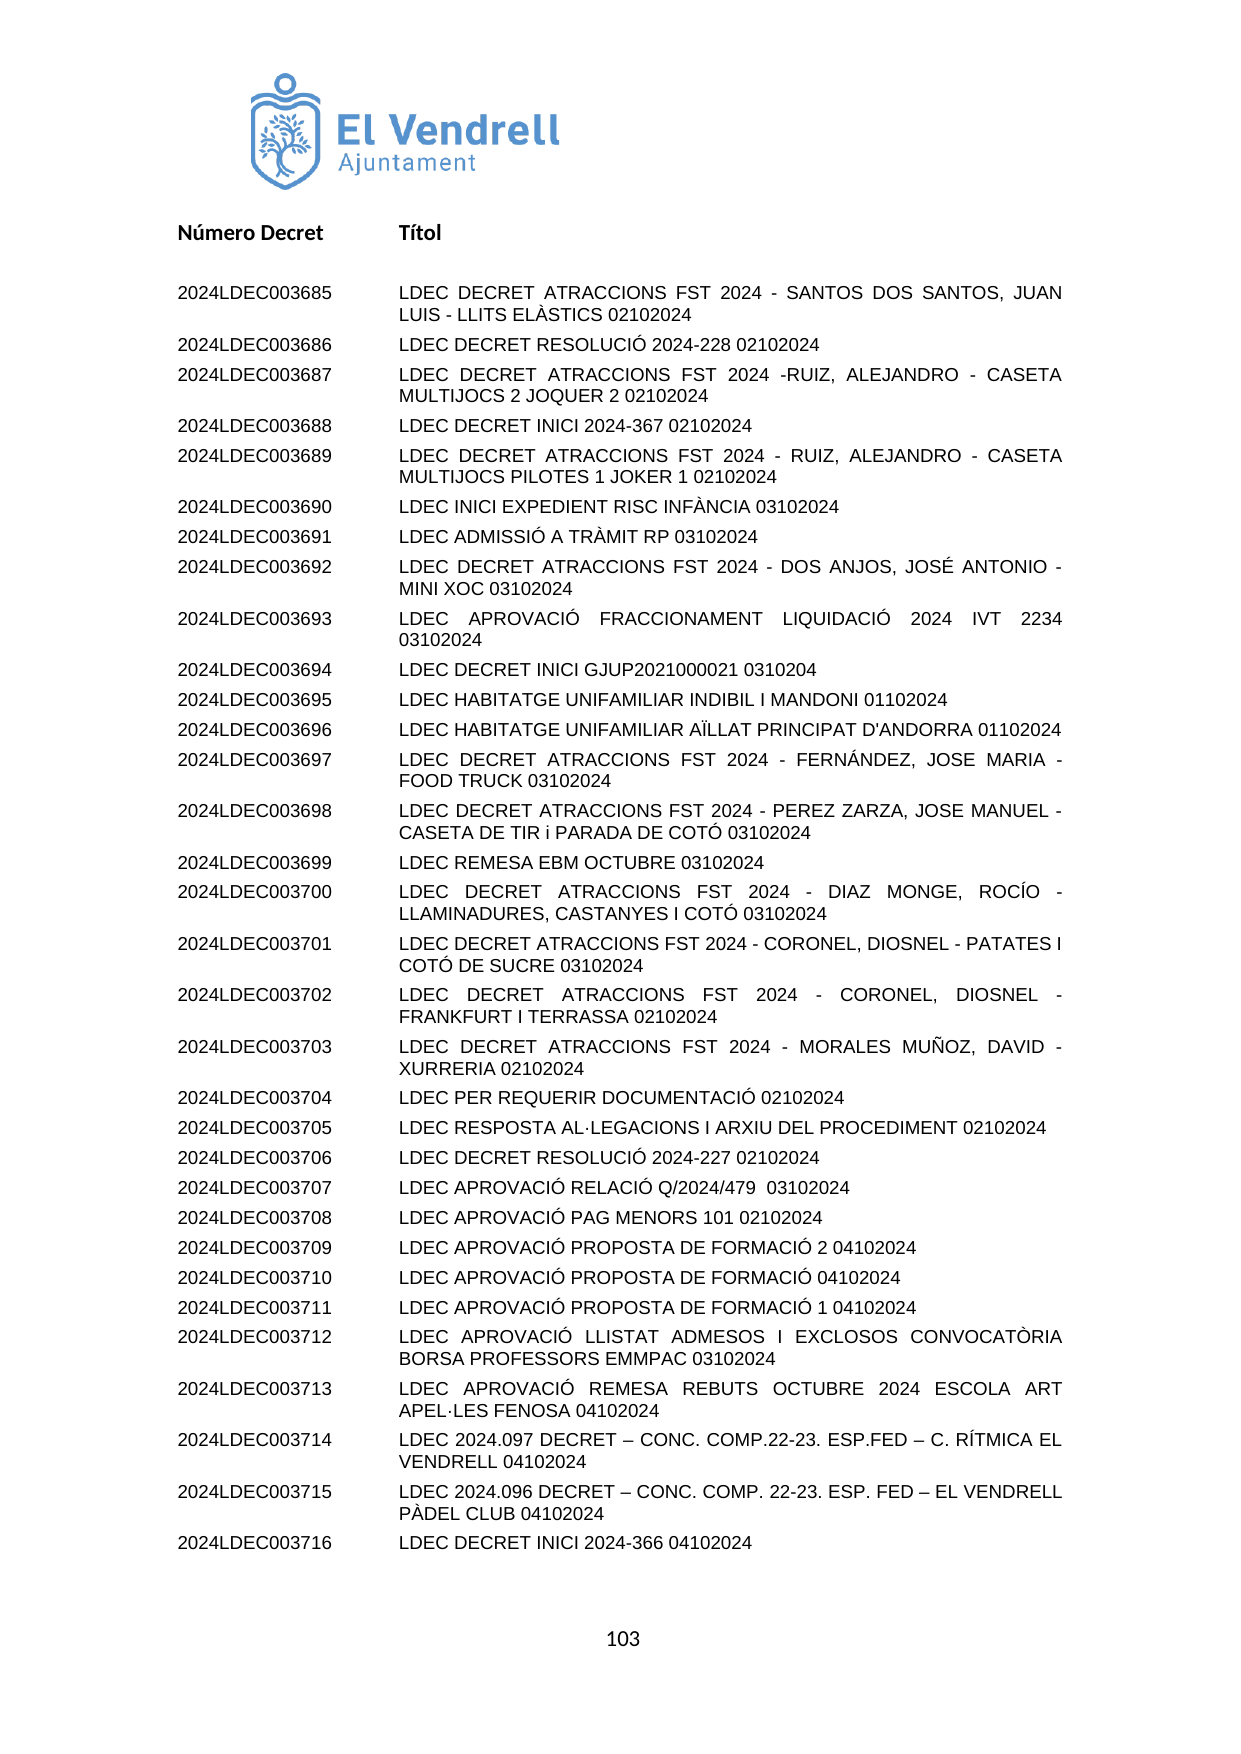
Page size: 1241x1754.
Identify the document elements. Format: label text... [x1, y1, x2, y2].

text 2024LDEC003698 LDEC DECRET ATRACCIONS FST 2024 - PEREZ ZARZA, JOSE MANUEL - CASETA DE TIR i PARADA DE COTÓ 03102024 [177, 800, 1063, 843]
text 2024LDEC003693 LDEC APROVACIÓ FRACCIONAMENT LIQUIDACIÓ 2024 IVT 2234 03102024 [177, 607, 1063, 651]
text 2024LDEC003709 LDEC APROVACIÓ PROPOSTA DE FORMACIÓ 2 04102024 [177, 1237, 1063, 1258]
text 2024LDEC003702 LDEC DECRET ATRACCIONS FST 2024 - CORONEL, DIOSNEL - FRANKFURT I TERRASSA 02102024 [177, 984, 1063, 1027]
text 2024LDEC003688 LDEC DECRET INICI 2024-367 02102024 [177, 415, 1063, 436]
text 2024LDEC003716 LDEC DECRET INICI 2024-366 04102024 [177, 1532, 1063, 1554]
text 2024LDEC003708 LDEC APROVACIÓ PAG MENORS 101 02102024 [177, 1207, 1063, 1228]
text 2024LDEC003712 LDEC APROVACIÓ LLISTAT ADMESOS I EXCLOSOS CONVOCATÒRIA BORSA PROFESSORS EMMPAC 03102024 [177, 1326, 1063, 1369]
text 2024LDEC003691 LDEC ADMISSIÓ A TRÀMIT RP 03102024 [177, 526, 1063, 548]
text 2024LDEC003703 LDEC DECRET ATRACCIONS FST 2024 - MORALES MUÑOZ, DAVID - XURRERIA 02102024 [177, 1036, 1063, 1079]
text 2024LDEC003707 LDEC APROVACIÓ RELACIÓ Q/2024/479 03102024 [177, 1177, 1063, 1198]
text 2024LDEC003697 LDEC DECRET ATRACCIONS FST 2024 - FERNÁNDEZ, JOSE MARIA - FOOD TRUCK 03102024 [177, 748, 1063, 792]
text 2024LDEC003686 LDEC DECRET RESOLUCIÓ 2024-228 02102024 [177, 333, 1063, 355]
text 2024LDEC003714 LDEC 2024.097 DECRET – CONC. COMP.22-23. ESP.FED – C. RÍTMICA EL VENDRELL 04102024 [177, 1429, 1063, 1472]
text 2024LDEC003696 LDEC HABITATGE UNIFAMILIAR AÏLLAT PRINCIPAT D'ANDORRA 01102024 [177, 719, 1063, 740]
text 2024LDEC003685 LDEC DECRET ATRACCIONS FST 2024 - SANTOS DOS SANTOS, JUAN LUIS - LLITS ELÀSTICS 02102024 [177, 282, 1063, 325]
text 2024LDEC003699 LDEC REMESA EBM OCTUBRE 03102024 [177, 851, 1063, 873]
text 2024LDEC003692 LDEC DECRET ATRACCIONS FST 2024 - DOS ANJOS, JOSÉ ANTONIO - MINI XOC 03102024 [177, 556, 1063, 599]
text 2024LDEC003704 LDEC PER REQUERIR DOCUMENTACIÓ 02102024 [177, 1087, 1063, 1109]
text 2024LDEC003700 LDEC DECRET ATRACCIONS FST 2024 - DIAZ MONGE, ROCÍO - LLAMINADURES, CASTANYES I COTÓ 03102024 [177, 881, 1063, 924]
text 2024LDEC003715 LDEC 2024.096 DECRET – CONC. COMP. 22-23. ESP. FED – EL VENDRELL PÀDEL CLUB 04102024 [177, 1481, 1063, 1524]
text 2024LDEC003706 LDEC DECRET RESOLUCIÓ 2024-227 02102024 [177, 1147, 1063, 1168]
text 2024LDEC003689 LDEC DECRET ATRACCIONS FST 2024 - RUIZ, ALEJANDRO - CASETA MULTIJOCS PILOTES 1 JOKER 1 02102024 [177, 445, 1063, 488]
text 2024LDEC003690 LDEC INICI EXPEDIENT RISC INFÀNCIA 03102024 [177, 496, 1063, 518]
text 2024LDEC003705 LDEC RESPOSTA AL·LEGACIONS I ARXIU DEL PROCEDIMENT 02102024 [177, 1117, 1063, 1139]
text 2024LDEC003687 LDEC DECRET ATRACCIONS FST 2024 -RUIZ, ALEJANDRO - CASETA MULTIJOCS 2 JOQUER 2 02102024 [177, 363, 1063, 406]
text 2024LDEC003695 LDEC HABITATGE UNIFAMILIAR INDIBIL I MANDONI 01102024 [177, 689, 1063, 710]
picture [251, 73, 560, 190]
text 2024LDEC003701 LDEC DECRET ATRACCIONS FST 2024 - CORONEL, DIOSNEL - PATATES I COTÓ DE SUCRE 03102024 [177, 933, 1063, 976]
text 2024LDEC003710 LDEC APROVACIÓ PROPOSTA DE FORMACIÓ 04102024 [177, 1267, 1063, 1288]
text 2024LDEC003694 LDEC DECRET INICI GJUP2021000021 0310204 [177, 659, 1063, 680]
text 2024LDEC003713 LDEC APROVACIÓ REMESA REBUTS OCTUBRE 2024 ESCOLA ART APEL·LES FENOSA 04102024 [177, 1378, 1063, 1421]
text 2024LDEC003711 LDEC APROVACIÓ PROPOSTA DE FORMACIÓ 1 04102024 [177, 1296, 1063, 1318]
